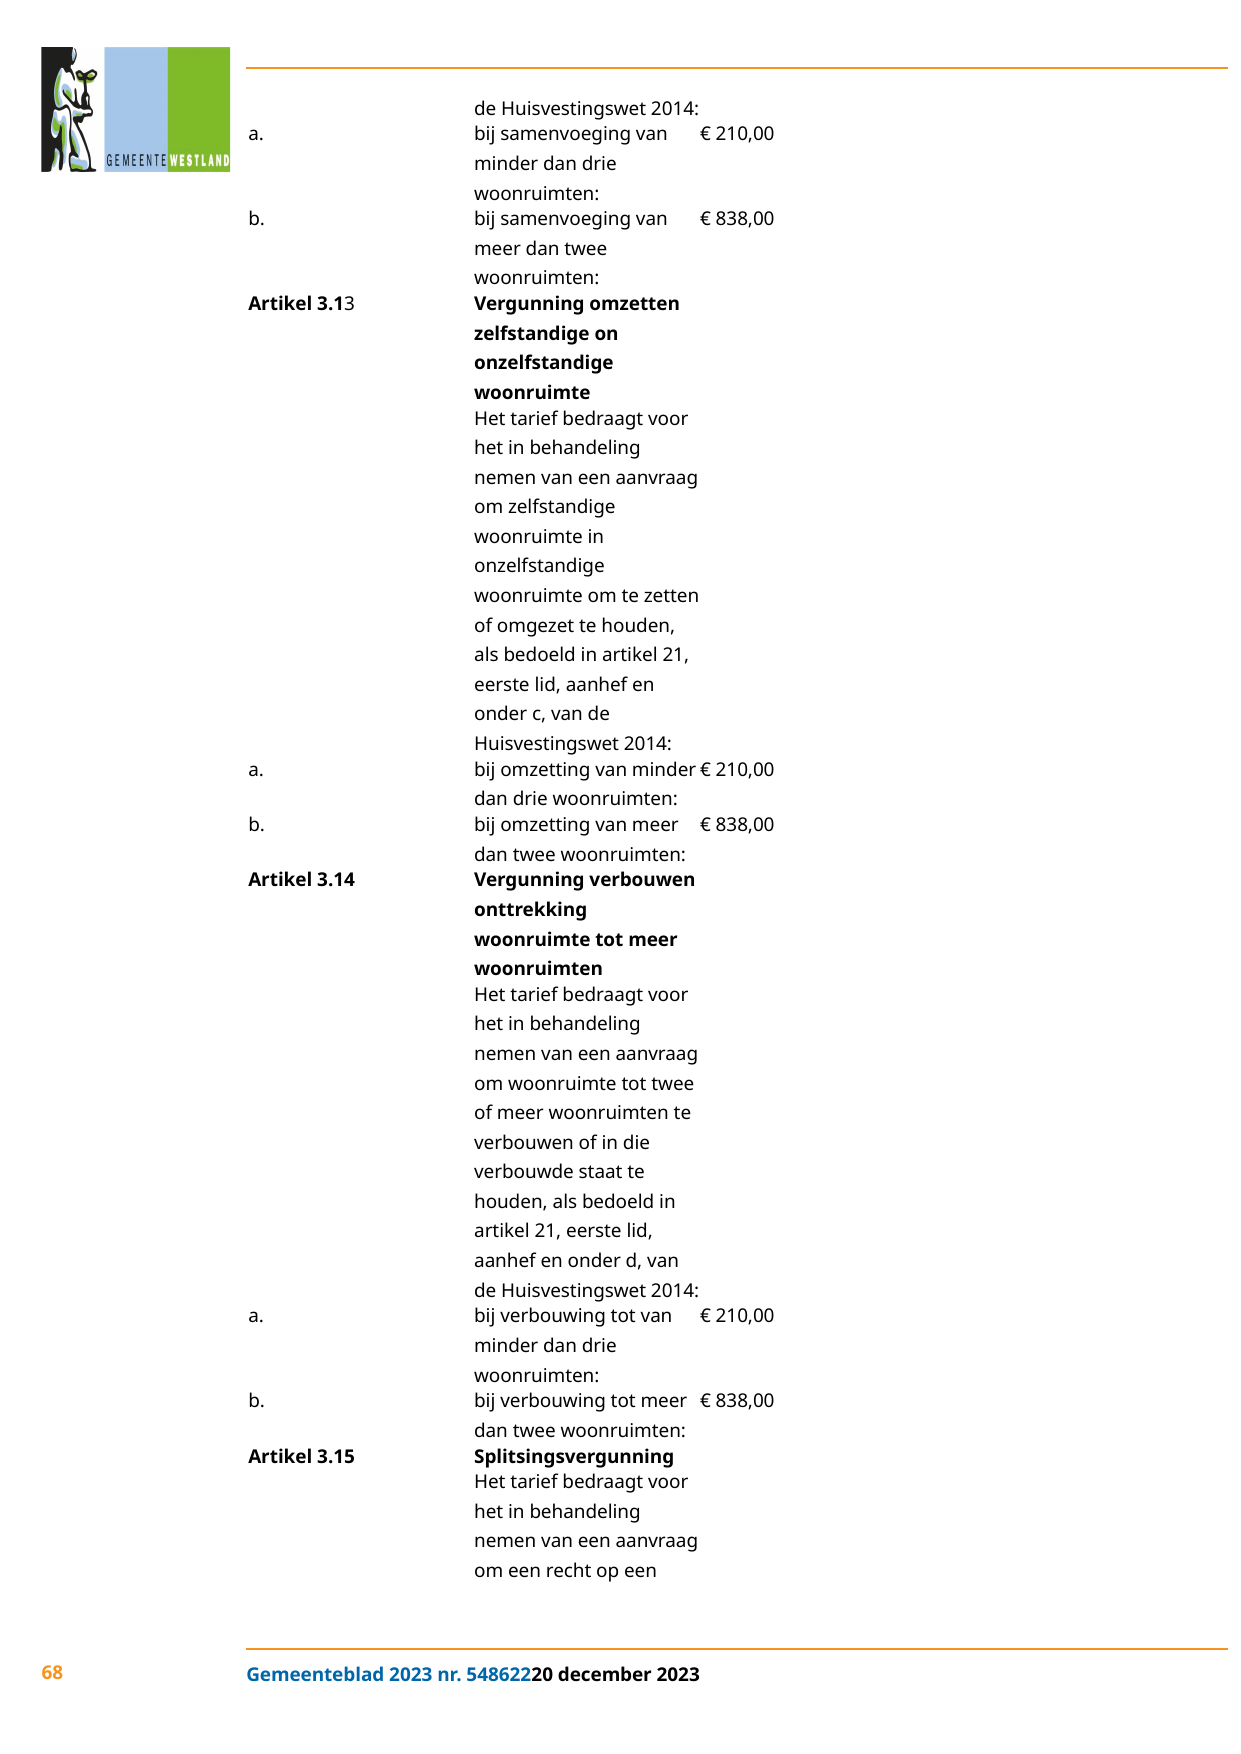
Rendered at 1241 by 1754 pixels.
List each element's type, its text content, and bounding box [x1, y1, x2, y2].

table_cell de Huisvestingswet 2014: [474, 95, 700, 121]
table_cell Artikel 3.15 [248, 1443, 474, 1468]
table_cell bij verbouwing tot meer dan twee woonruimten: [474, 1388, 700, 1443]
table_cell bij omzetting van meer dan twee woonruimten: [474, 811, 700, 867]
table_cell € 838,00 [700, 1388, 926, 1443]
table_cell € 838,00 [700, 811, 926, 867]
table_cell [700, 290, 926, 405]
table_cell b. [248, 205, 474, 290]
table_cell [700, 1469, 926, 1583]
table_cell Het tarief bedraagt voor het in behandeling nemen van een aanvraag om een recht op een [474, 1469, 700, 1583]
table_cell b. [248, 811, 474, 867]
table_cell € 210,00 [700, 121, 926, 205]
table_cell bij samenvoeging van meer dan twee woonruimten: [474, 205, 700, 290]
table_cell [700, 867, 926, 981]
table_cell [700, 405, 926, 756]
table_cell a. [248, 1303, 474, 1387]
table_cell a. [248, 121, 474, 205]
table_cell Vergunning omzetten zelfstandige on onzelfstandige woonruimte [474, 290, 700, 405]
table_cell bij verbouwing tot van minder dan drie woonruimten: [474, 1303, 700, 1387]
table_cell € 210,00 [700, 1303, 926, 1387]
table_cell a. [248, 756, 474, 811]
table_cell [700, 1443, 926, 1468]
table_cell [700, 981, 926, 1303]
table_cell Splitsingsvergunning [474, 1443, 700, 1468]
picture [41, 47, 231, 172]
table_cell [700, 95, 926, 121]
table_cell Het tarief bedraagt voor het in behandeling nemen van een aanvraag om zelfstandige woonruimte in onzelfstandige woonruimte om te zetten of omgezet te houden, als bedoeld in artikel 21, eerste lid, aanhef en onder c, van de Huisvestingswet 2014: [474, 405, 700, 756]
table_cell bij omzetting van minder dan drie woonruimten: [474, 756, 700, 811]
table_cell Artikel 3.13 [248, 290, 474, 405]
table_cell Artikel 3.14 [248, 867, 474, 981]
table_cell bij samenvoeging van minder dan drie woonruimten: [474, 121, 700, 205]
table_cell Het tarief bedraagt voor het in behandeling nemen van een aanvraag om woonruimte tot twee of meer woonruimten te verbouwen of in die verbouwde staat te houden, als bedoeld in artikel 21, eerste lid, aanhef en onder d, van de Huisvestingswet 2014: [474, 981, 700, 1303]
table_cell b. [248, 1388, 474, 1443]
table_cell € 838,00 [700, 205, 926, 290]
table_cell € 210,00 [700, 756, 926, 811]
table_cell [248, 981, 474, 1303]
table_cell Vergunning verbouwen onttrekking woonruimte tot meer woonruimten [474, 867, 700, 981]
table_cell [248, 405, 474, 756]
table_cell [248, 95, 474, 121]
table_cell [248, 1469, 474, 1583]
